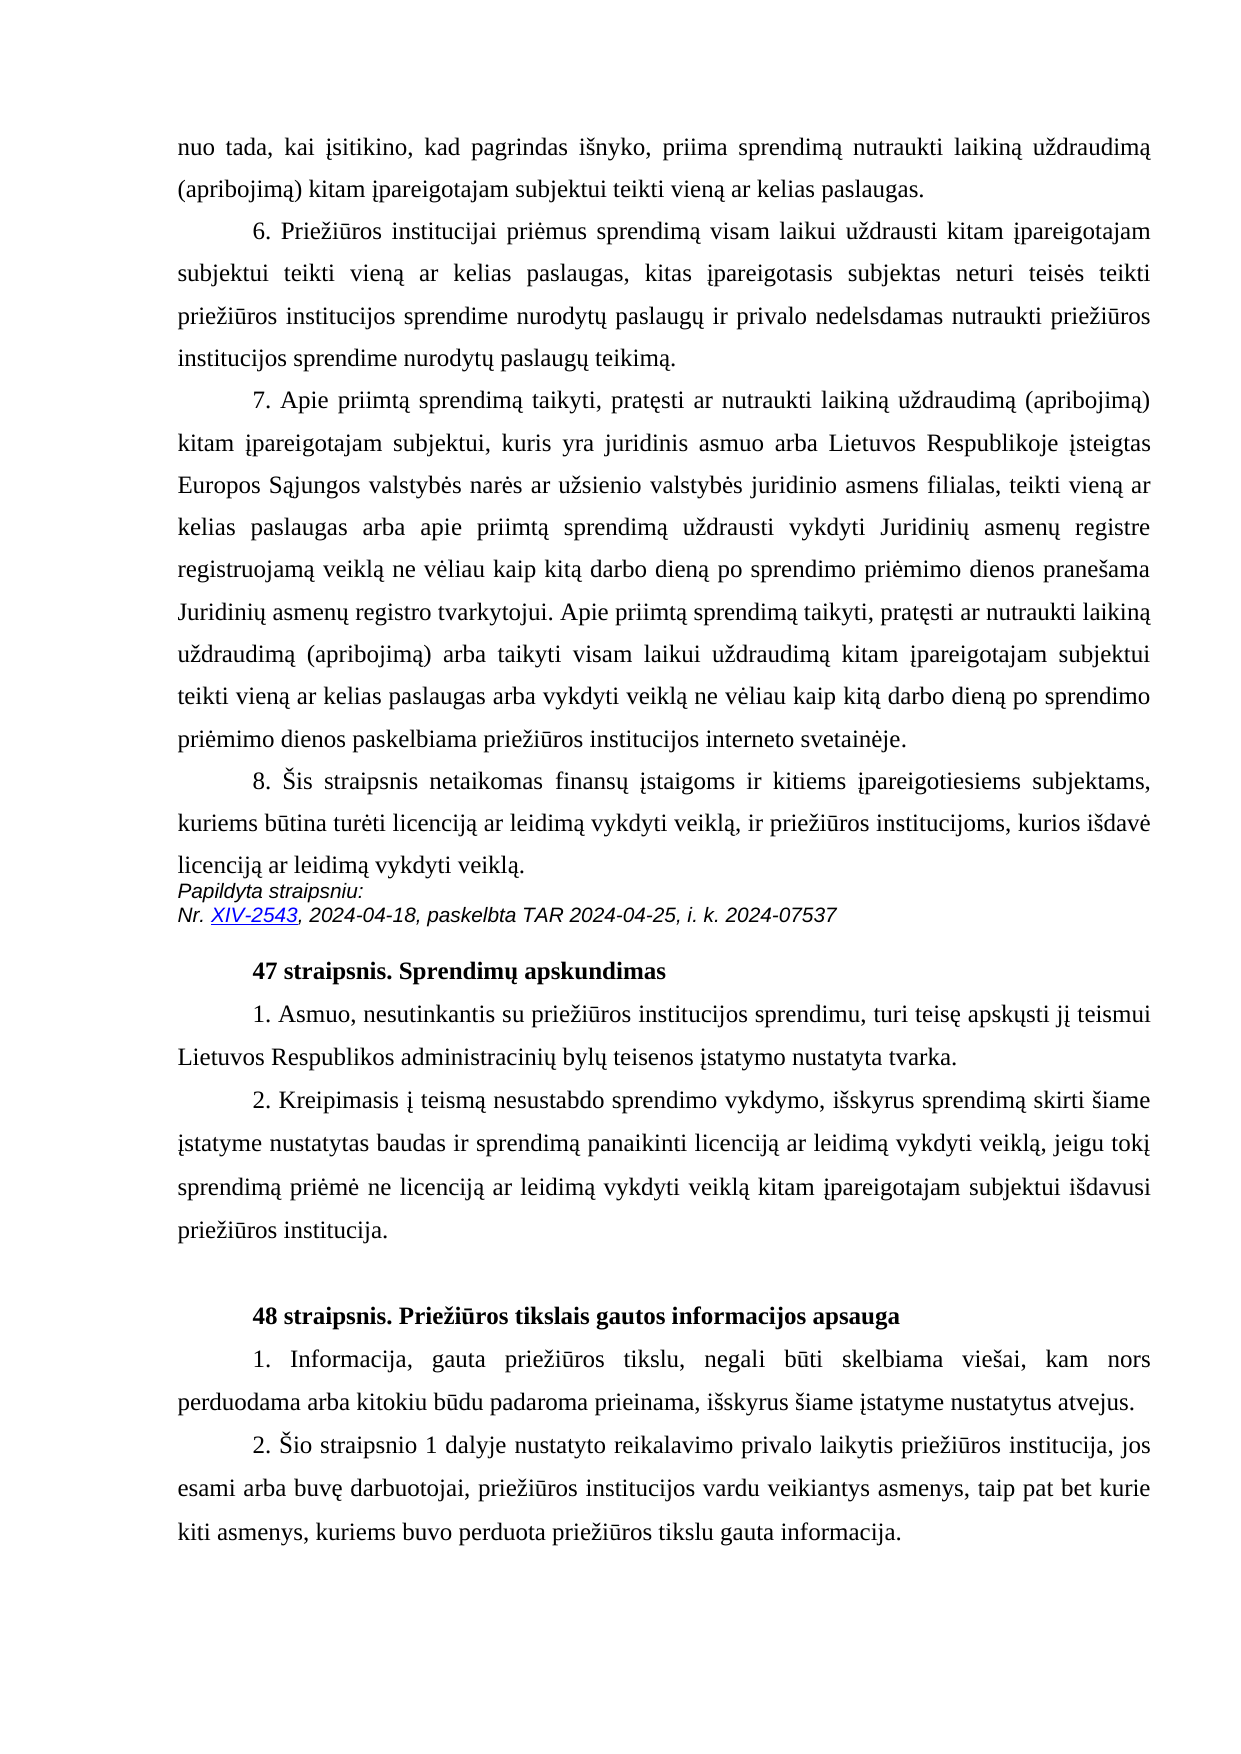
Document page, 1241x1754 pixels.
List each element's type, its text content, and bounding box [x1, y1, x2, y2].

text 1. Asmuo, nesutinkantis su priežiūros institucijos sprendimu, turi teisę apskųsti jį teismui Lietuvos Respublikos administracinių bylų teisenos įstatymo nustatyta tvarka. [177, 999, 1152, 1071]
text nuo tada, kai įsitikino, kad pagrindas išnyko, priima sprendimą nutraukti laikiną uždraudimą (apribojimą) kitam įpareigotajam subjektui teikti vieną ar kelias paslaugas. [177, 118, 1152, 203]
text 6. Priežiūros institucijai priėmus sprendimą visam laikui uždrausti kitam įpareigotajam subjektui teikti vieną ar kelias paslaugas, kitas įpareigotasis subjektas neturi teisės teikti priežiūros institucijos sprendime nurodytų paslaugų ir privalo nedelsdamas nutraukti priežiūros institucijos sprendime nurodytų paslaugų teikimą. [177, 203, 1152, 372]
text Nr. XIV-2543, 2024-04-18, paskelbta TAR 2024-04-25, i. k. 2024-07537 [177, 903, 1152, 927]
text 48 straipsnis. Priežiūros tikslais gautos informacijos apsauga [177, 1301, 1152, 1330]
text Papildyta straipsniu: [177, 879, 1152, 903]
text 8. Šis straipsnis netaikomas finansų įstaigoms ir kitiems įpareigotiesiems subjektams, kuriems būtina turėti licenciją ar leidimą vykdyti veiklą, ir priežiūros institucijoms, kurios išdavė licenciją ar leidimą vykdyti veiklą. [177, 752, 1152, 879]
text 2. Šio straipsnio 1 dalyje nustatyto reikalavimo privalo laikytis priežiūros institucija, jos esami arba buvę darbuotojai, priežiūros institucijos vardu veikiantys asmenys, taip pat bet kurie kiti asmenys, kuriems buvo perduota priežiūros tikslu gauta informacija. [177, 1430, 1152, 1545]
text 47 straipsnis. Sprendimų apskundimas [177, 956, 1152, 985]
text 1. Informacija, gauta priežiūros tikslu, negali būti skelbiama viešai, kam nors perduodama arba kitokiu būdu padaroma prieinama, išskyrus šiame įstatyme nustatytus atvejus. [177, 1344, 1152, 1416]
text 2. Kreipimasis į teismą nesustabdo sprendimo vykdymo, išskyrus sprendimą skirti šiame įstatyme nustatytas baudas ir sprendimą panaikinti licenciją ar leidimą vykdyti veiklą, jeigu tokį sprendimą priėmė ne licenciją ar leidimą vykdyti veiklą kitam įpareigotajam subjektui išdavusi priežiūros institucija. [177, 1085, 1152, 1243]
text 7. Apie priimtą sprendimą taikyti, pratęsti ar nutraukti laikiną uždraudimą (apribojimą) kitam įpareigotajam subjektui, kuris yra juridinis asmuo arba Lietuvos Respublikoje įsteigtas Europos Sąjungos valstybės narės ar užsienio valstybės juridinio asmens filialas, teikti vieną ar kelias paslaugas arba apie priimtą sprendimą uždrausti vykdyti Juridinių asmenų registre registruojamą veiklą ne vėliau kaip kitą darbo dieną po sprendimo priėmimo dienos pranešama Juridinių asmenų registro tvarkytojui. Apie priimtą sprendimą taikyti, pratęsti ar nutraukti laikiną uždraudimą (apribojimą) arba taikyti visam laikui uždraudimą kitam įpareigotajam subjektui teikti vieną ar kelias paslaugas arba vykdyti veiklą ne vėliau kaip kitą darbo dieną po sprendimo priėmimo dienos paskelbiama priežiūros institucijos interneto svetainėje. [177, 372, 1152, 752]
